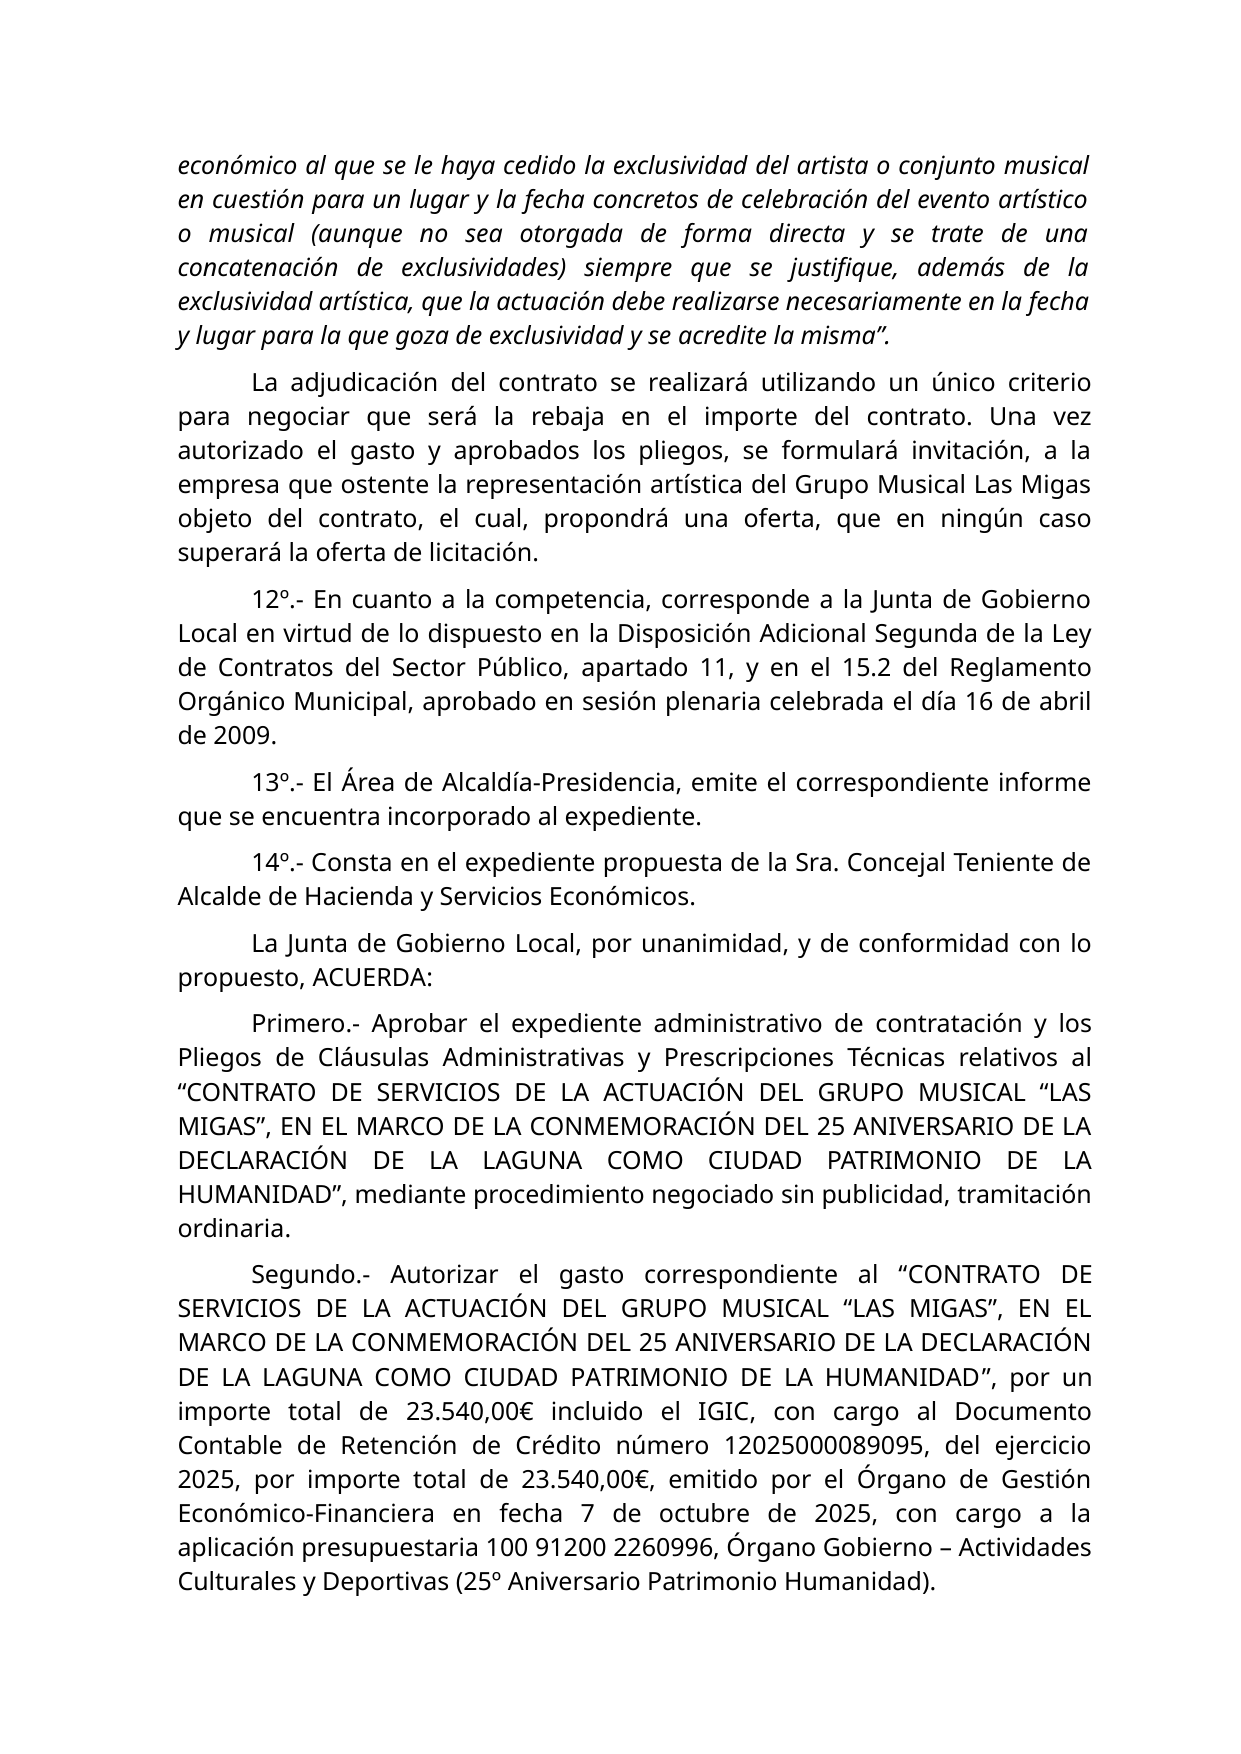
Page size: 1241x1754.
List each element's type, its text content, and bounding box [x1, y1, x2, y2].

text 14º.- Consta en el expediente propuesta de la Sra. Concejal Teniente de Alcalde de Hacienda y Servicios Económicos. [177, 845, 1093, 913]
text económico al que se le haya cedido la exclusividad del artista o conjunto musical en cuestión para un lugar y la fecha concretos de celebración del evento artístico o musical (aunque no sea otorgada de forma directa y se trate de una concatenación de exclusividades) siempre que se justifique, además de la exclusividad artística, que la actuación debe realizarse necesariamente en la fecha y lugar para la que goza de exclusividad y se acredite la misma”. [177, 148, 1093, 352]
text La Junta de Gobierno Local, por unanimidad, y de conformidad con lo propuesto, ACUERDA: [177, 925, 1093, 993]
text Primero.- Aprobar el expediente administrativo de contratación y los Pliegos de Cláusulas Administrativas y Prescripciones Técnicas relativos al “CONTRATO DE SERVICIOS DE LA ACTUACIÓN DEL GRUPO MUSICAL “LAS MIGAS”, EN EL MARCO DE LA CONMEMORACIÓN DEL 25 ANIVERSARIO DE LA DECLARACIÓN DE LA LAGUNA COMO CIUDAD PATRIMONIO DE LA HUMANIDAD”, mediante procedimiento negociado sin publicidad, tramitación ordinaria. [177, 1006, 1093, 1244]
text Segundo.- Autorizar el gasto correspondiente al “CONTRATO DE SERVICIOS DE LA ACTUACIÓN DEL GRUPO MUSICAL “LAS MIGAS”, EN EL MARCO DE LA CONMEMORACIÓN DEL 25 ANIVERSARIO DE LA DECLARACIÓN DE LA LAGUNA COMO CIUDAD PATRIMONIO DE LA HUMANIDAD”, por un importe total de 23.540,00€ incluido el IGIC, con cargo al Documento Contable de Retención de Crédito número 12025000089095, del ejercicio 2025, por importe total de 23.540,00€, emitido por el Órgano de Gestión Económico-Financiera en fecha 7 de octubre de 2025, con cargo a la aplicación presupuestaria 100 91200 2260996, Órgano Gobierno – Actividades Culturales y Deportivas (25º Aniversario Patrimonio Humanidad). [177, 1257, 1093, 1598]
text 12º.- En cuanto a la competencia, corresponde a la Junta de Gobierno Local en virtud de lo dispuesto en la Disposición Adicional Segunda de la Ley de Contratos del Sector Público, apartado 11, y en el 15.2 del Reglamento Orgánico Municipal, aprobado en sesión plenaria celebrada el día 16 de abril de 2009. [177, 581, 1093, 752]
text La adjudicación del contrato se realizará utilizando un único criterio para negociar que será la rebaja en el importe del contrato. Una vez autorizado el gasto y aprobados los pliegos, se formulará invitación, a la empresa que ostente la representación artística del Grupo Musical Las Migas objeto del contrato, el cual, propondrá una oferta, que en ningún caso superará la oferta de licitación. [177, 364, 1093, 569]
text 13º.- El Área de Alcaldía-Presidencia, emite el correspondiente informe que se encuentra incorporado al expediente. [177, 764, 1093, 832]
